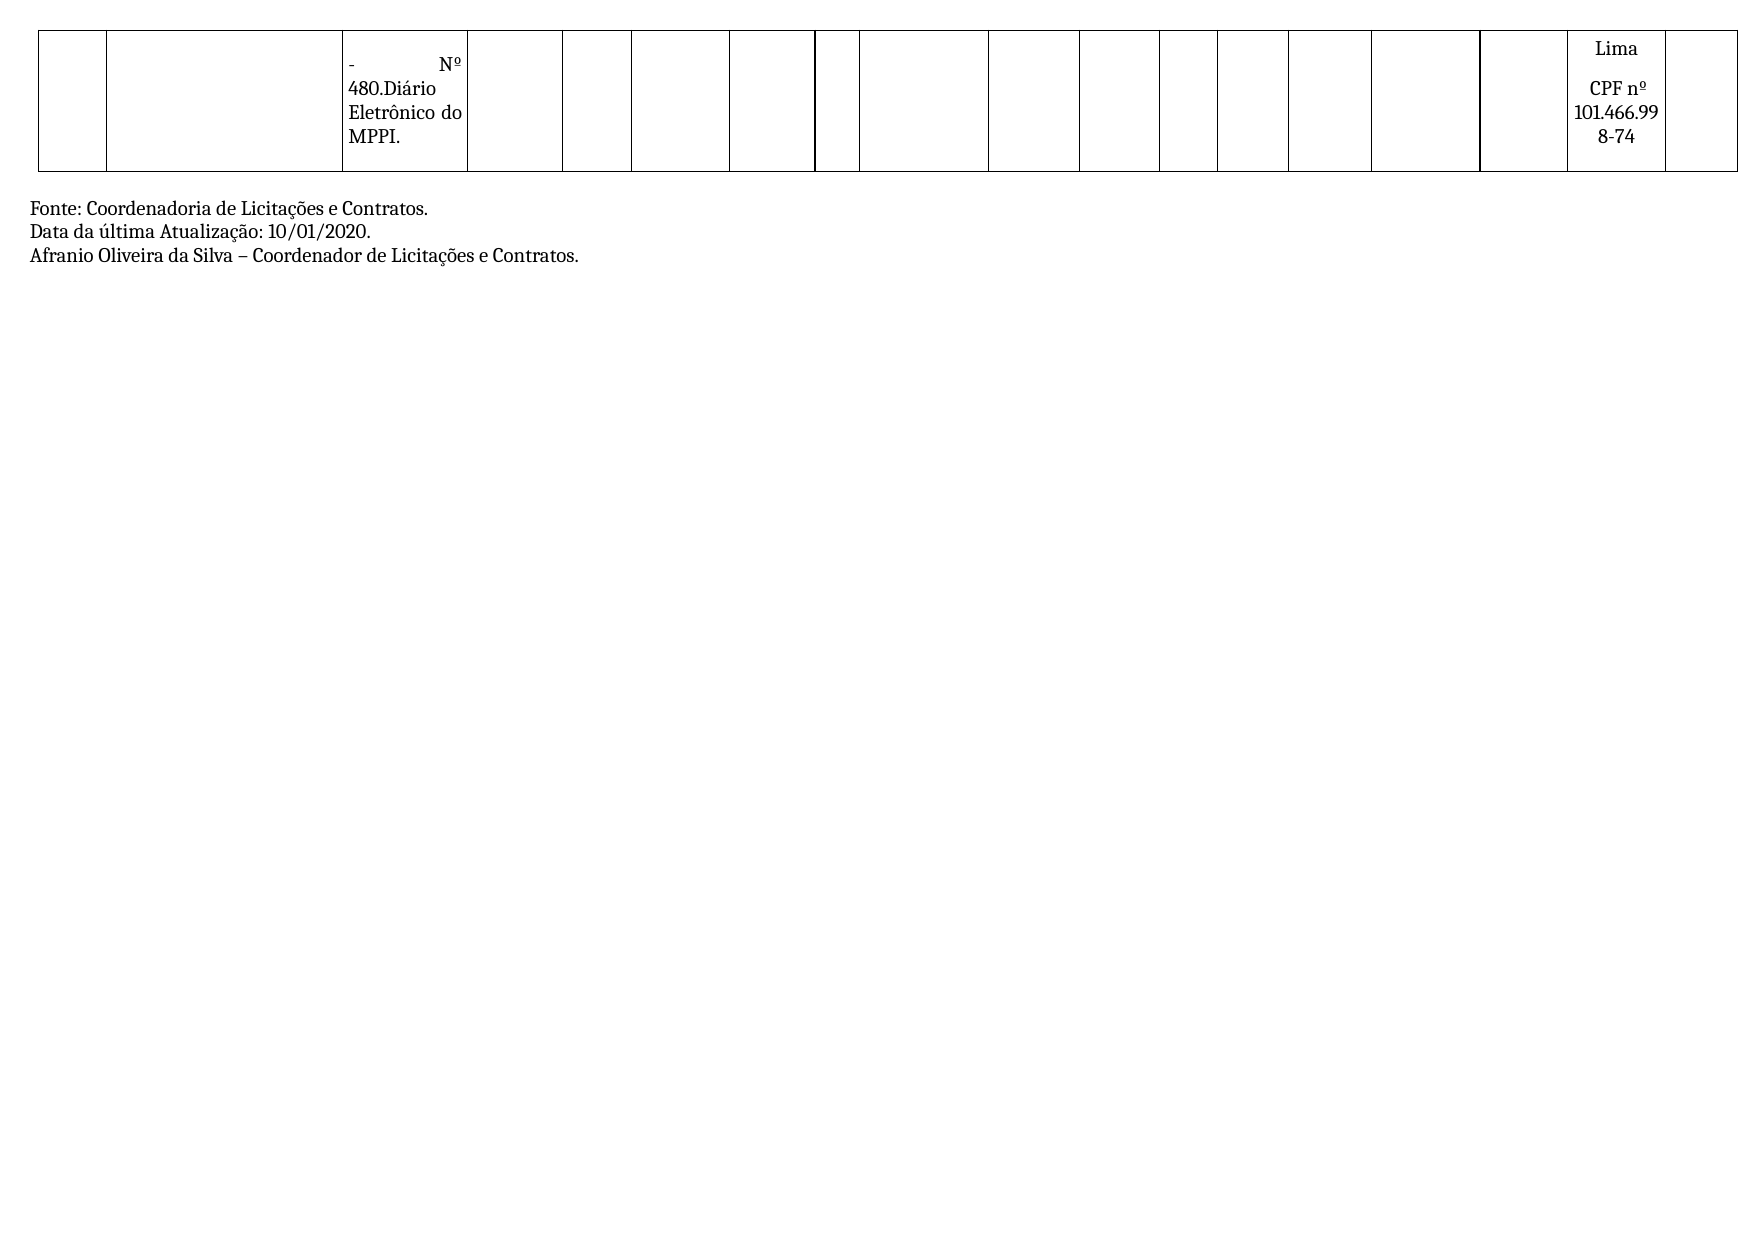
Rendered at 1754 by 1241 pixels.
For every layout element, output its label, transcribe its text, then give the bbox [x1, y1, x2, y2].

table_cell - [989, 31, 1079, 171]
table_cell [39, 31, 106, 171]
table_cell [1080, 31, 1159, 171]
table_cell [468, 31, 562, 171]
text Fonte: Coordenadoria de Licitações e Contratos. [29, 196, 1729, 220]
table_cell [563, 31, 631, 171]
text Afranio Oliveira da Silva – Coordenador de Licitações e Contratos. [29, 244, 1729, 268]
table_cell - Nº 480.Diário Eletrônico do MPPI. [343, 31, 467, 171]
table_cell [730, 31, 814, 171]
table_cell [816, 31, 859, 171]
table_cell [1289, 31, 1371, 171]
table_cell [1481, 31, 1567, 171]
table_cell [1218, 31, 1288, 171]
table_cell [1666, 31, 1737, 171]
table_cell Lima CPF nº 101.466.998-74 [1568, 31, 1665, 171]
table_cell [107, 31, 342, 171]
table_cell [860, 31, 988, 171]
table_cell [1160, 31, 1217, 171]
text Data da última Atualização: 10/01/2020. [29, 220, 1729, 244]
table_cell [632, 31, 729, 171]
table_cell [1372, 31, 1479, 171]
